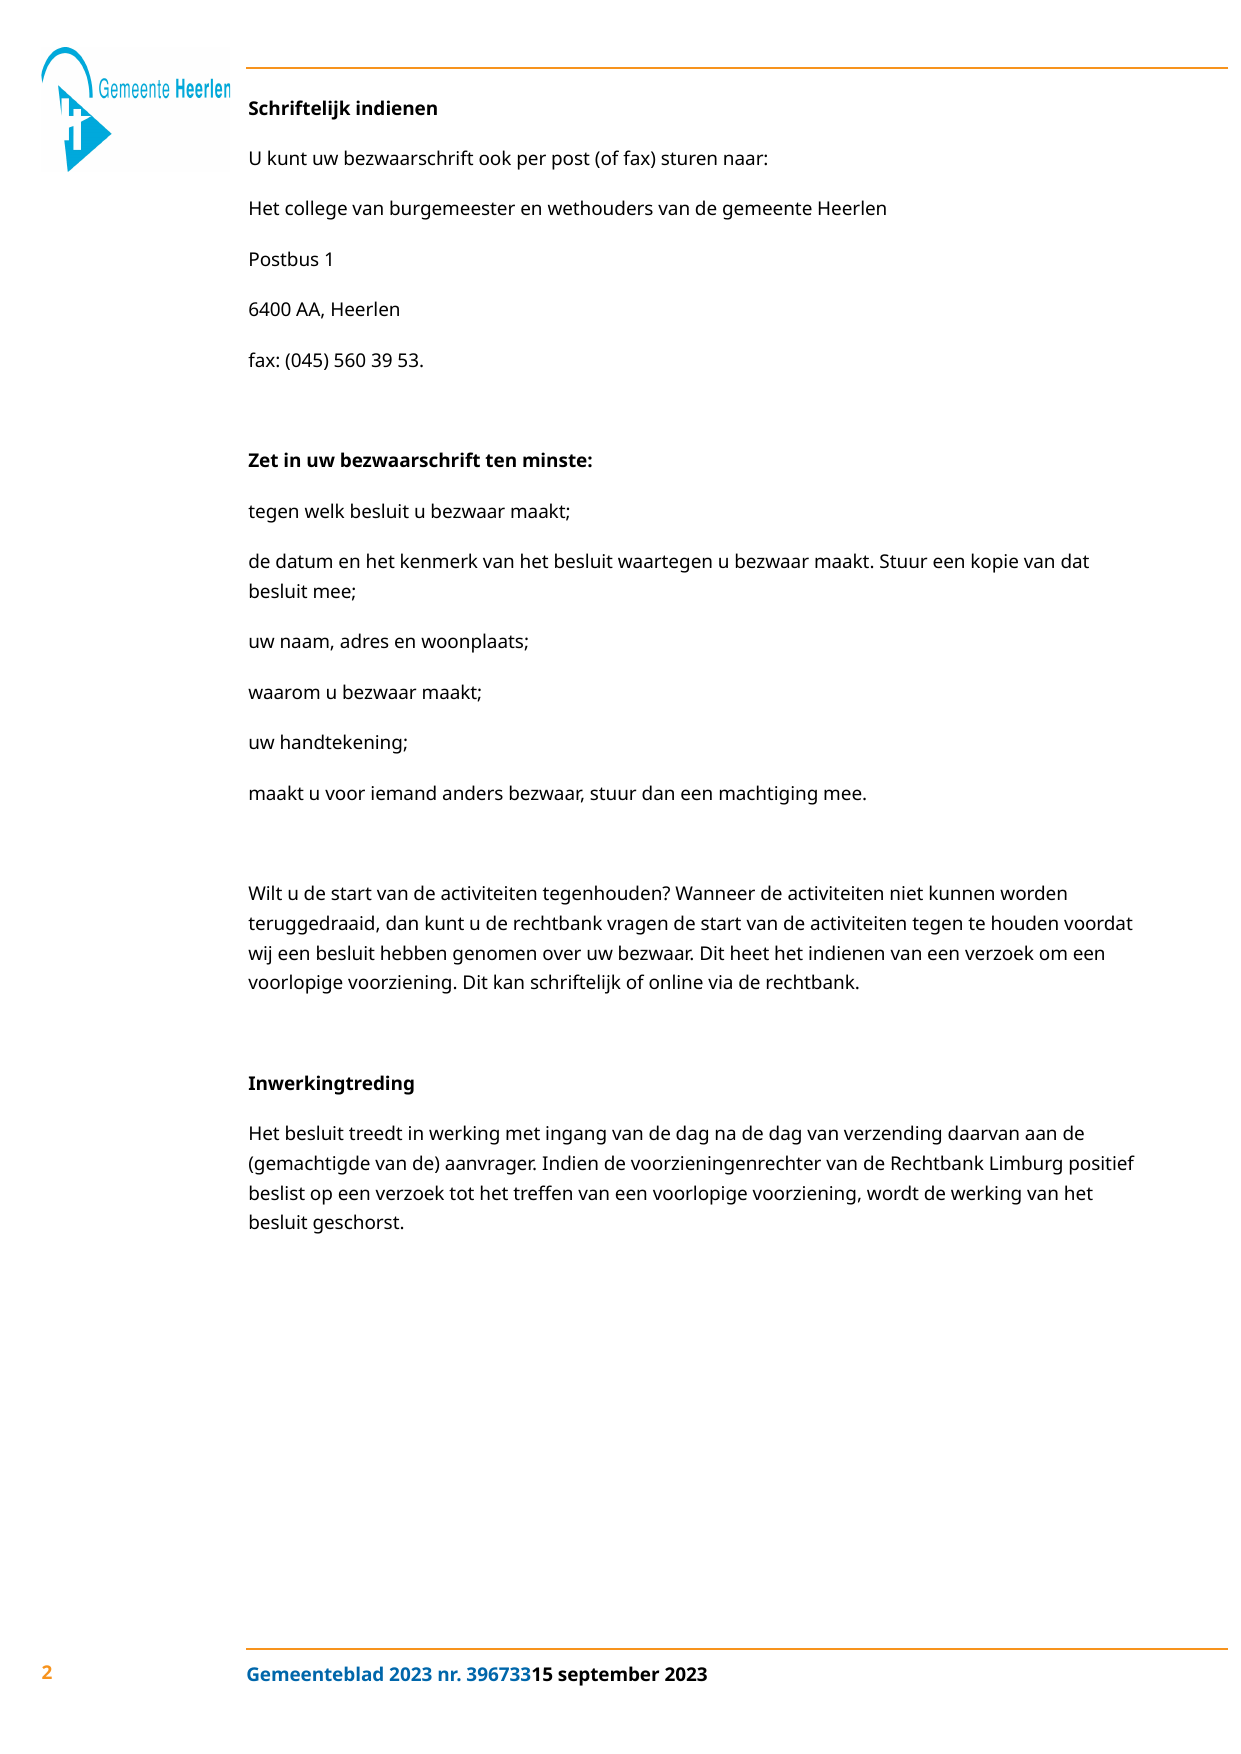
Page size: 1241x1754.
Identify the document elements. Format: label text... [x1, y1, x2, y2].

text tegen welk besluit u bezwaar maakt; [248, 498, 1152, 524]
text 6400 AA, Heerlen [248, 296, 1152, 322]
picture [41, 47, 59, 70]
text U kunt uw bezwaarschrift ook per post (of fax) sturen naar: [248, 145, 1152, 171]
text de datum en het kenmerk van het besluit waartegen u bezwaar maakt. Stuur een kopie van dat besluit mee; [248, 548, 1152, 604]
text fax: (045) 560 39 53. [248, 347, 1152, 373]
text Inwerkingtreding [248, 1070, 1152, 1096]
text Postbus 1 [248, 246, 1152, 272]
text Het besluit treedt in werking met ingang van de dag na de dag van verzending daarvan aan de (gemachtigde van de) aanvrager. Indien de voorzieningenrechter van de Rechtbank Limburg positief beslist op een verzoek tot het treffen van een voorlopige voorziening, wordt de werking van het besluit geschorst. [248, 1121, 1152, 1235]
text waarom u bezwaar maakt; [248, 679, 1152, 705]
text uw naam, adres en woonplaats; [248, 628, 1152, 654]
picture [41, 47, 231, 172]
text uw handtekening; [248, 729, 1152, 755]
text Wilt u de start van de activiteiten tegenhouden? Wanneer de activiteiten niet kunnen worden teruggedraaid, dan kunt u de rechtbank vragen de start van de activiteiten tegen te houden voordat wij een besluit hebben genomen over uw bezwaar. Dit heet het indienen van een verzoek om een voorlopige voorziening. Dit kan schriftelijk of online via de rechtbank. [248, 881, 1152, 995]
text Het college van burgemeester en wethouders van de gemeente Heerlen [248, 196, 1152, 221]
text maakt u voor iemand anders bezwaar, stuur dan een machtiging mee. [248, 780, 1152, 806]
text Zet in uw bezwaarschrift ten minste: [248, 448, 1152, 473]
text Schriftelijk indienen [248, 95, 1152, 121]
